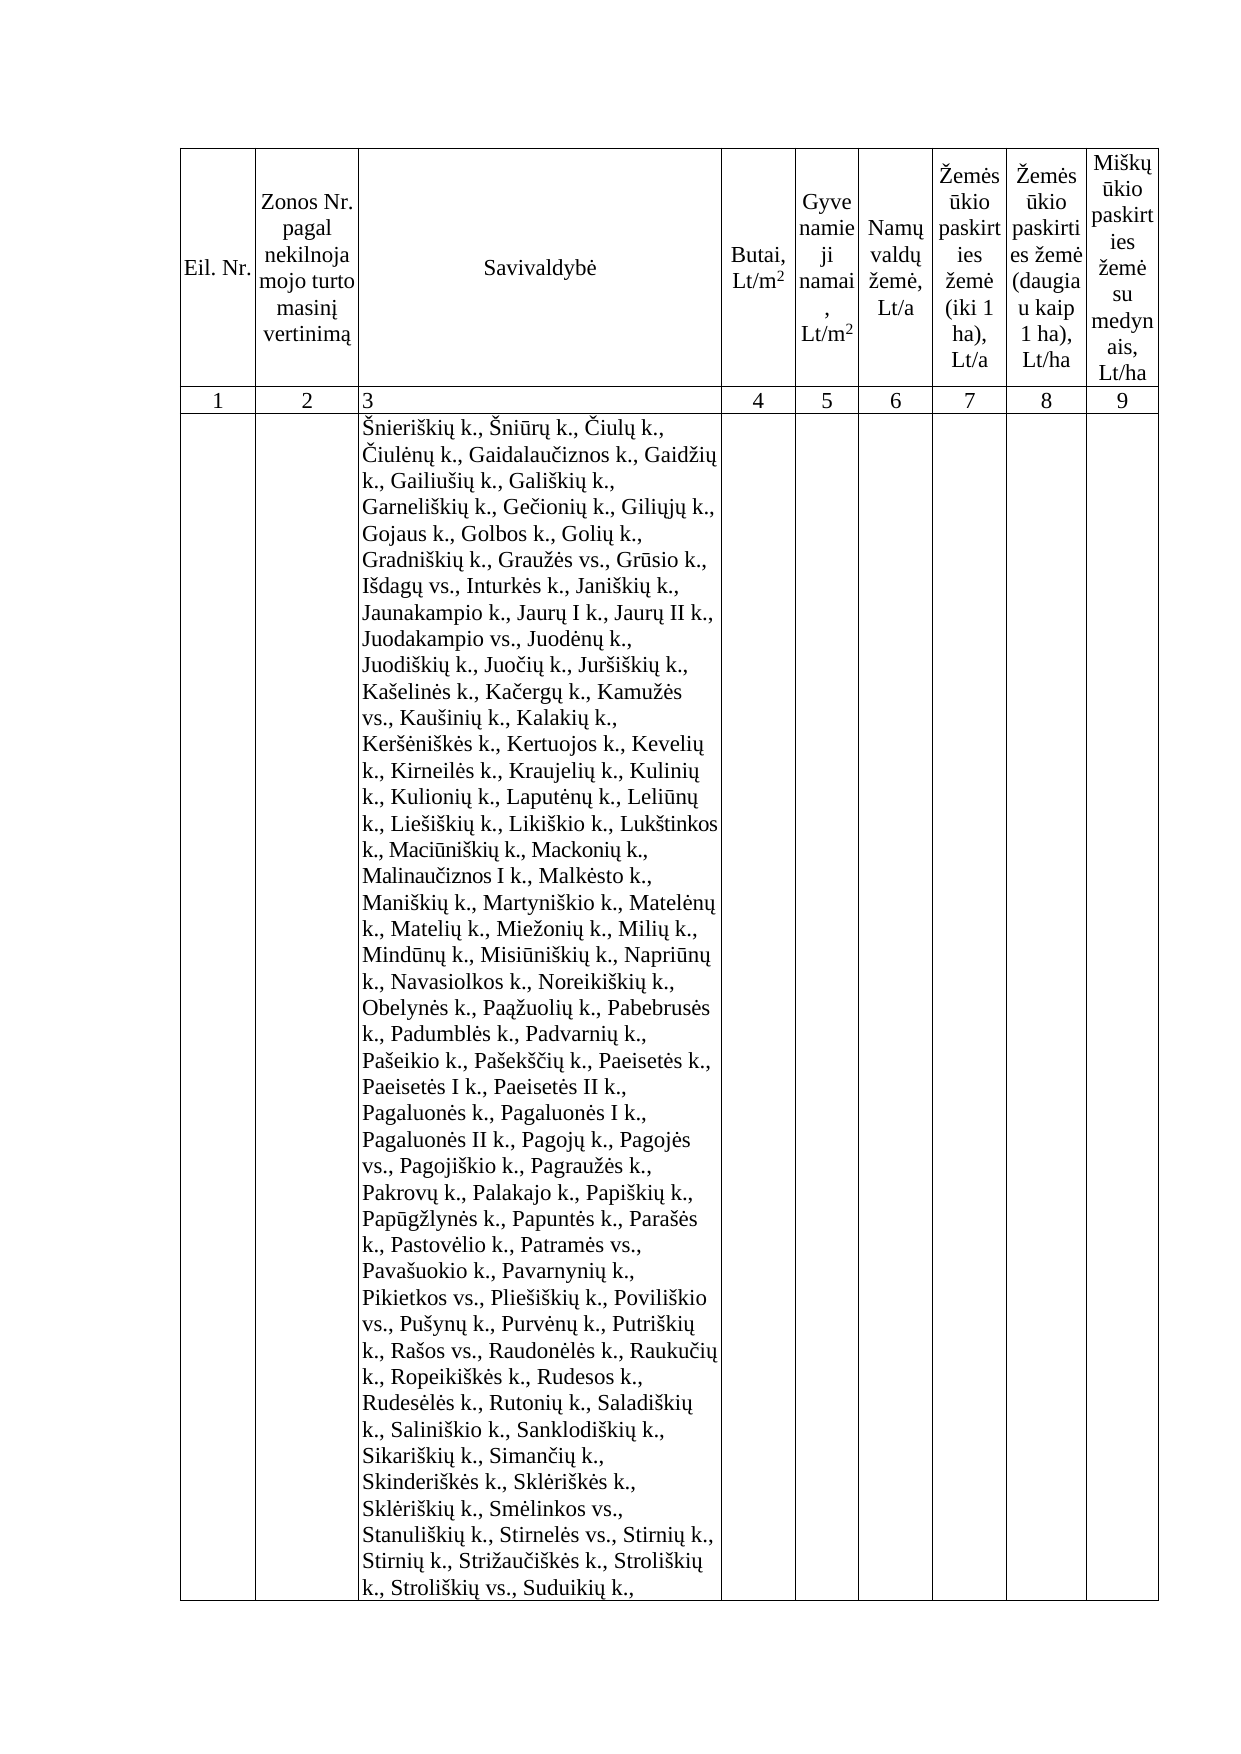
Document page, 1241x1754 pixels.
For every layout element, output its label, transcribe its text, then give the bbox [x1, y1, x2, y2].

table_cell 7 [933, 387, 1006, 413]
table_cell [181, 414, 255, 1600]
table_header Gyvenamieji namai, Lt/m2 [796, 149, 858, 386]
table_header Eil. Nr. [181, 149, 255, 386]
table_header Butai, Lt/m2 [722, 149, 795, 386]
table_cell [1087, 414, 1158, 1600]
table_header Miškų ūkio paskirties žemė su medynais, Lt/ha [1087, 149, 1158, 386]
table_cell 2 [256, 387, 358, 413]
table_cell 5 [796, 387, 858, 413]
table_cell 1 [181, 387, 255, 413]
table_header Savivaldybė [359, 149, 721, 386]
table_cell 8 [1007, 387, 1086, 413]
table_cell 6 [859, 387, 932, 413]
table_header Zonos Nr. pagal nekilnojamojo turto masinį vertinimą [256, 149, 358, 386]
table_header Žemės ūkio paskirties žemė (iki 1 ha), Lt/a [933, 149, 1006, 386]
table_cell 9 [1087, 387, 1158, 413]
table_header Namų valdų žemė, Lt/a [859, 149, 932, 386]
table_cell 4 [722, 387, 795, 413]
table_cell [722, 414, 795, 1600]
table_cell [256, 414, 358, 1600]
table_cell [859, 414, 932, 1600]
table_cell 3 [359, 387, 721, 413]
table_cell [796, 414, 858, 1600]
table_cell [1007, 414, 1086, 1600]
table_cell Šnieriškių k., Šniūrų k., Čiulų k., Čiulėnų k., Gaidalaučiznos k., Gaidžių k., Gailiušių k., Gališkių k., Garneliškių k., Gečionių k., Giliųjų k., Gojaus k., Golbos k., Golių k., Gradniškių k., Graužės vs., Grūsio k., Išdagų vs., Inturkės k., Janiškių k., Jaunakampio k., Jaurų I k., Jaurų II k., Juodakampio vs., Juodėnų k., Juodiškių k., Juočių k., Juršiškių k., Kašelinės k., Kačergų k., Kamužės vs., Kaušinių k., Kalakių k., Keršėniškės k., Kertuojos k., Kevelių k., Kirneilės k., Kraujelių k., Kulinių k., Kulionių k., Laputėnų k., Leliūnų k., Liešiškių k., Likiškio k., Lukštinkos k., Maciūniškių k., Mackonių k., Malinaučiznos I k., Malkėsto k., Maniškių k., Martyniškio k., Matelėnų k., Matelių k., Miežonių k., Milių k., Mindūnų k., Misiūniškių k., Napriūnų k., Navasiolkos k., Noreikiškių k., Obelynės k., Paąžuolių k., Pabebrusės k., Padumblės k., Padvarnių k., Pašeikio k., Pašekščių k., Paeisetės k., Paeisetės I k., Paeisetės II k., Pagaluonės k., Pagaluonės I k., Pagaluonės II k., Pagojų k., Pagojės vs., Pagojiškio k., Pagraužės k., Pakrovų k., Palakajo k., Papiškių k., Papūgžlynės k., Papuntės k., Parašės k., Pastovėlio k., Patramės vs., Pavašuokio k., Pavarnynių k., Pikietkos vs., Pliešiškių k., Poviliškio vs., Pušynų k., Purvėnų k., Putriškių k., Rašos vs., Raudonėlės k., Raukučių k., Ropeikiškės k., Rudesos k., Rudesėlės k., Rutonių k., Saladiškių k., Saliniškio k., Sanklodiškių k., Sikariškių k., Simančių k., Skinderiškės k., Sklėriškės k., Sklėriškių k., Smėlinkos vs., Stanuliškių k., Stirnelės vs., Stirnių k., Stirnių k., Strižaučiškės k., Stroliškių k., Stroliškių vs., Suduikių k., [359, 414, 721, 1600]
table_header Žemės ūkio paskirties žemė (daugiau kaip 1 ha), Lt/ha [1007, 149, 1086, 386]
table_cell [933, 414, 1006, 1600]
